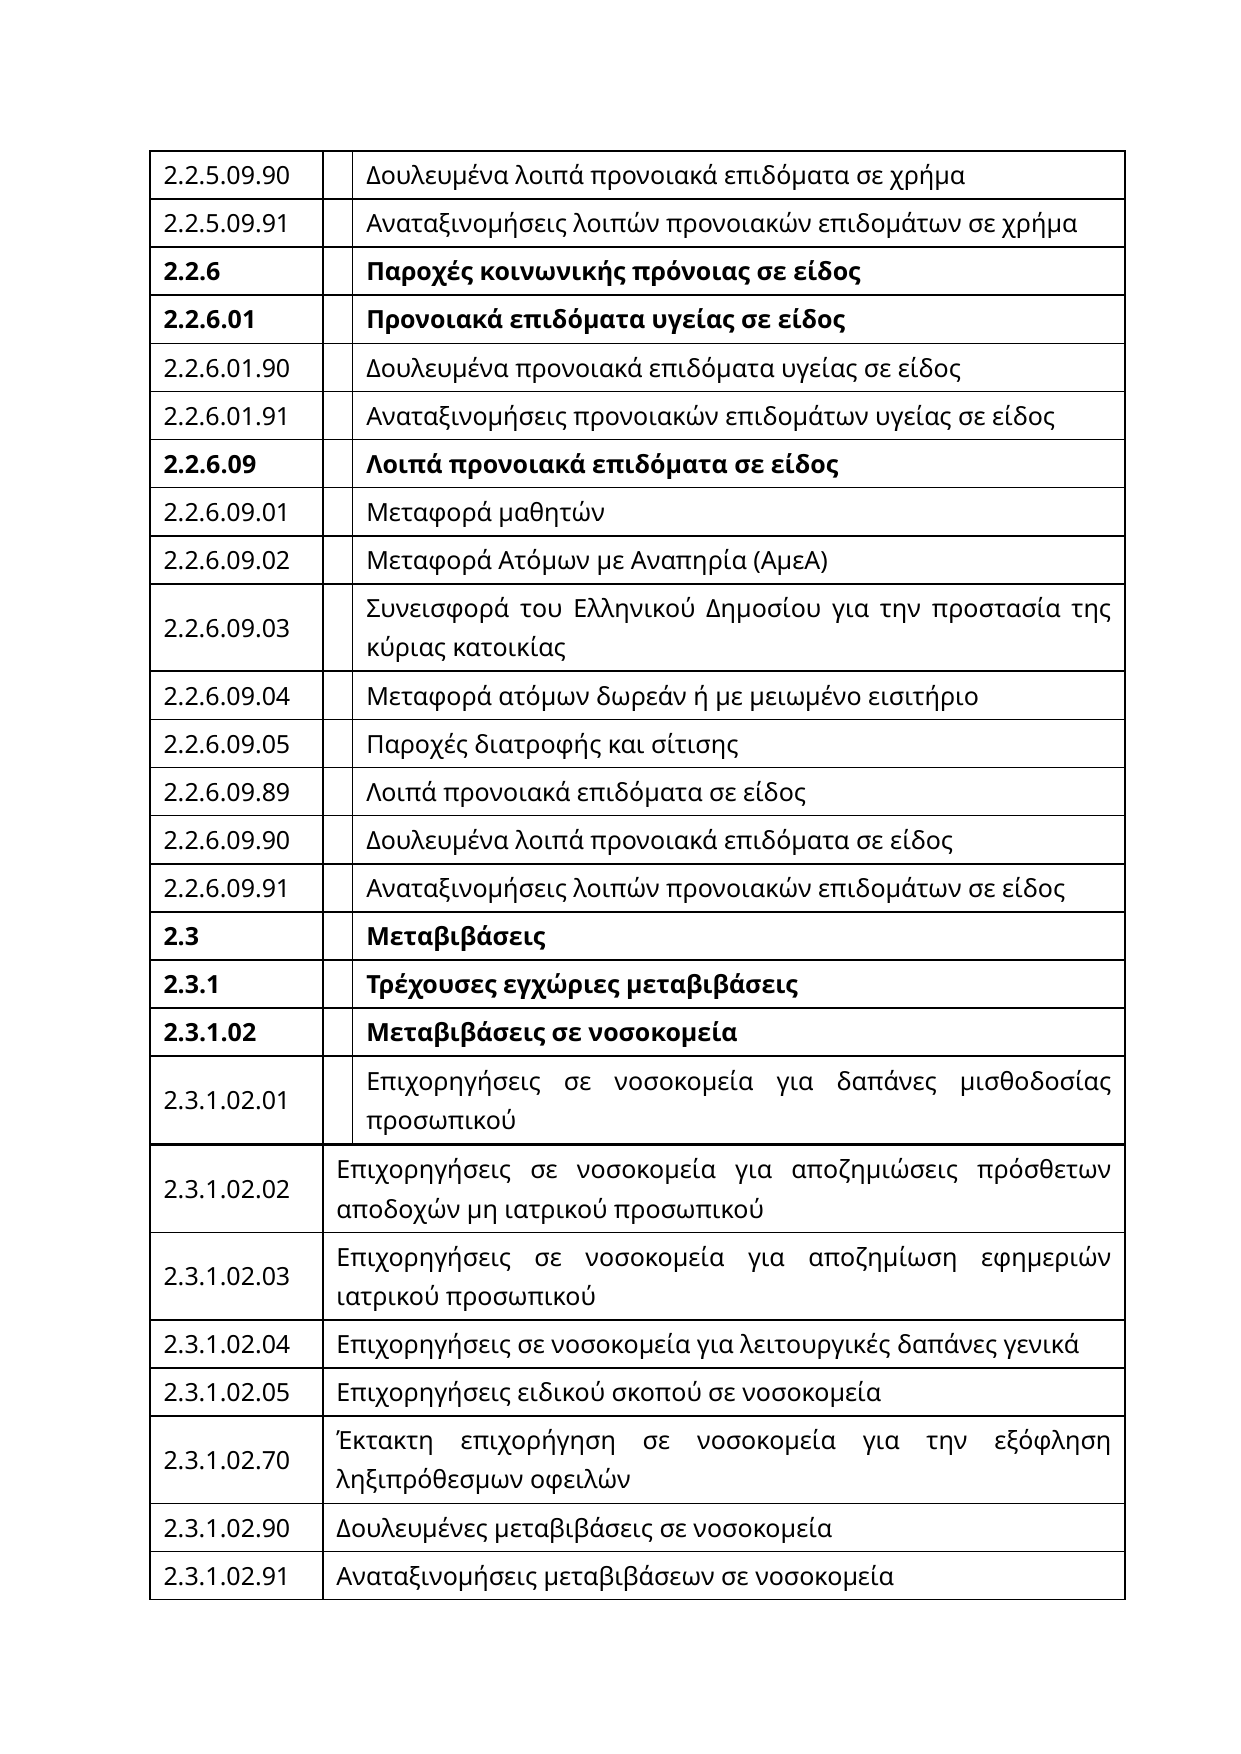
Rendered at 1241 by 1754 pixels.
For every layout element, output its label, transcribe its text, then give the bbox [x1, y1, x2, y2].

table_cell Μεταφορά ατόμων δωρεάν ή με μειωμένο εισιτήριο [353, 672, 1124, 718]
table_cell [324, 1057, 352, 1143]
table_cell 2.3.1.02.90 [151, 1504, 322, 1551]
table_cell [324, 296, 352, 342]
table_cell [324, 672, 352, 718]
table_cell Αναταξινομήσεις λοιπών προνοιακών επιδομάτων σε είδος [353, 865, 1124, 911]
table_cell 2.3.1.02.70 [151, 1417, 322, 1502]
table_cell [324, 961, 352, 1007]
table_cell [324, 816, 352, 863]
table_cell Αναταξινομήσεις προνοιακών επιδομάτων υγείας σε είδος [353, 392, 1124, 439]
table_cell Προνοιακά επιδόματα υγείας σε είδος [353, 296, 1124, 342]
table_cell 2.3.1.02.03 [151, 1233, 322, 1319]
table_cell [324, 585, 352, 670]
table_cell 2.2.6.01.91 [151, 392, 322, 439]
table_cell [324, 392, 352, 439]
table_cell 2.2.6.09.03 [151, 585, 322, 670]
table_cell Επιχορηγήσεις ειδικού σκοπού σε νοσοκομεία [324, 1369, 1124, 1415]
table_cell Επιχορηγήσεις σε νοσοκομεία για δαπάνες μισθοδοσίας προσωπικού [353, 1057, 1124, 1143]
table_cell Συνεισφορά του Ελληνικού Δημοσίου για την προστασία της κύριας κατοικίας [353, 585, 1124, 670]
table_cell Αναταξινομήσεις λοιπών προνοιακών επιδομάτων σε χρήμα [353, 200, 1124, 246]
table_cell [324, 440, 352, 487]
table_cell [324, 152, 352, 198]
table_cell [324, 913, 352, 959]
table_cell Παροχές κοινωνικής πρόνοιας σε είδος [353, 248, 1124, 294]
table_cell Παροχές διατροφής και σίτισης [353, 720, 1124, 767]
table_cell 2.3.1.02 [151, 1009, 322, 1055]
table_cell Δουλευμένα λοιπά προνοιακά επιδόματα σε χρήμα [353, 152, 1124, 198]
table_cell 2.2.6.09.90 [151, 816, 322, 863]
table_cell 2.2.6.09 [151, 440, 322, 487]
table_cell [324, 720, 352, 767]
table_cell 2.3.1.02.04 [151, 1321, 322, 1367]
table_cell Έκτακτη επιχορήγηση σε νοσοκομεία για την εξόφληση ληξιπρόθεσμων οφειλών [324, 1417, 1124, 1502]
table_cell Λοιπά προνοιακά επιδόματα σε είδος [353, 768, 1124, 815]
table_cell [324, 344, 352, 391]
table_cell Τρέχουσες εγχώριες μεταβιβάσεις [353, 961, 1124, 1007]
table_cell 2.2.6.01 [151, 296, 322, 342]
table_cell [324, 768, 352, 815]
table_cell [324, 200, 352, 246]
table_cell [324, 488, 352, 535]
table_cell Λοιπά προνοιακά επιδόματα σε είδος [353, 440, 1124, 487]
table_cell 2.3.1.02.01 [151, 1057, 322, 1143]
table_cell 2.2.6.09.89 [151, 768, 322, 815]
table_cell 2.2.5.09.91 [151, 200, 322, 246]
table_cell Μεταβιβάσεις [353, 913, 1124, 959]
table_cell [324, 537, 352, 583]
table_cell 2.2.6.01.90 [151, 344, 322, 391]
table_cell 2.3.1 [151, 961, 322, 1007]
table_cell Δουλευμένες μεταβιβάσεις σε νοσοκομεία [324, 1504, 1124, 1551]
table_cell 2.2.6.09.05 [151, 720, 322, 767]
table_cell 2.2.6.09.91 [151, 865, 322, 911]
table_cell 2.2.6.09.04 [151, 672, 322, 718]
table_header Επιχορηγήσεις σε νοσοκομεία για αποζημιώσεις πρόσθετων αποδοχών μη ιατρικού προσωπικού [324, 1146, 1124, 1232]
table_cell Επιχορηγήσεις σε νοσοκομεία για αποζημίωση εφημεριών ιατρικού προσωπικού [324, 1233, 1124, 1319]
table_cell [324, 1009, 352, 1055]
table_cell Μεταβιβάσεις σε νοσοκομεία [353, 1009, 1124, 1055]
table_cell [324, 865, 352, 911]
table_cell Επιχορηγήσεις σε νοσοκομεία για λειτουργικές δαπάνες γενικά [324, 1321, 1124, 1367]
table_cell 2.3.1.02.05 [151, 1369, 322, 1415]
table_cell 2.2.6.09.02 [151, 537, 322, 583]
table_cell [324, 248, 352, 294]
table_cell 2.3 [151, 913, 322, 959]
table_cell 2.2.6.09.01 [151, 488, 322, 535]
table_cell 2.2.5.09.90 [151, 152, 322, 198]
table_cell Δουλευμένα λοιπά προνοιακά επιδόματα σε είδος [353, 816, 1124, 863]
table_cell 2.2.6 [151, 248, 322, 294]
table_header 2.3.1.02.02 [151, 1146, 322, 1232]
table_cell Μεταφορά Ατόμων με Αναπηρία (ΑμεΑ) [353, 537, 1124, 583]
table_cell Αναταξινομήσεις μεταβιβάσεων σε νοσοκομεία [324, 1552, 1124, 1599]
table_cell Μεταφορά μαθητών [353, 488, 1124, 535]
table_cell Δουλευμένα προνοιακά επιδόματα υγείας σε είδος [353, 344, 1124, 391]
table_cell 2.3.1.02.91 [151, 1552, 322, 1599]
